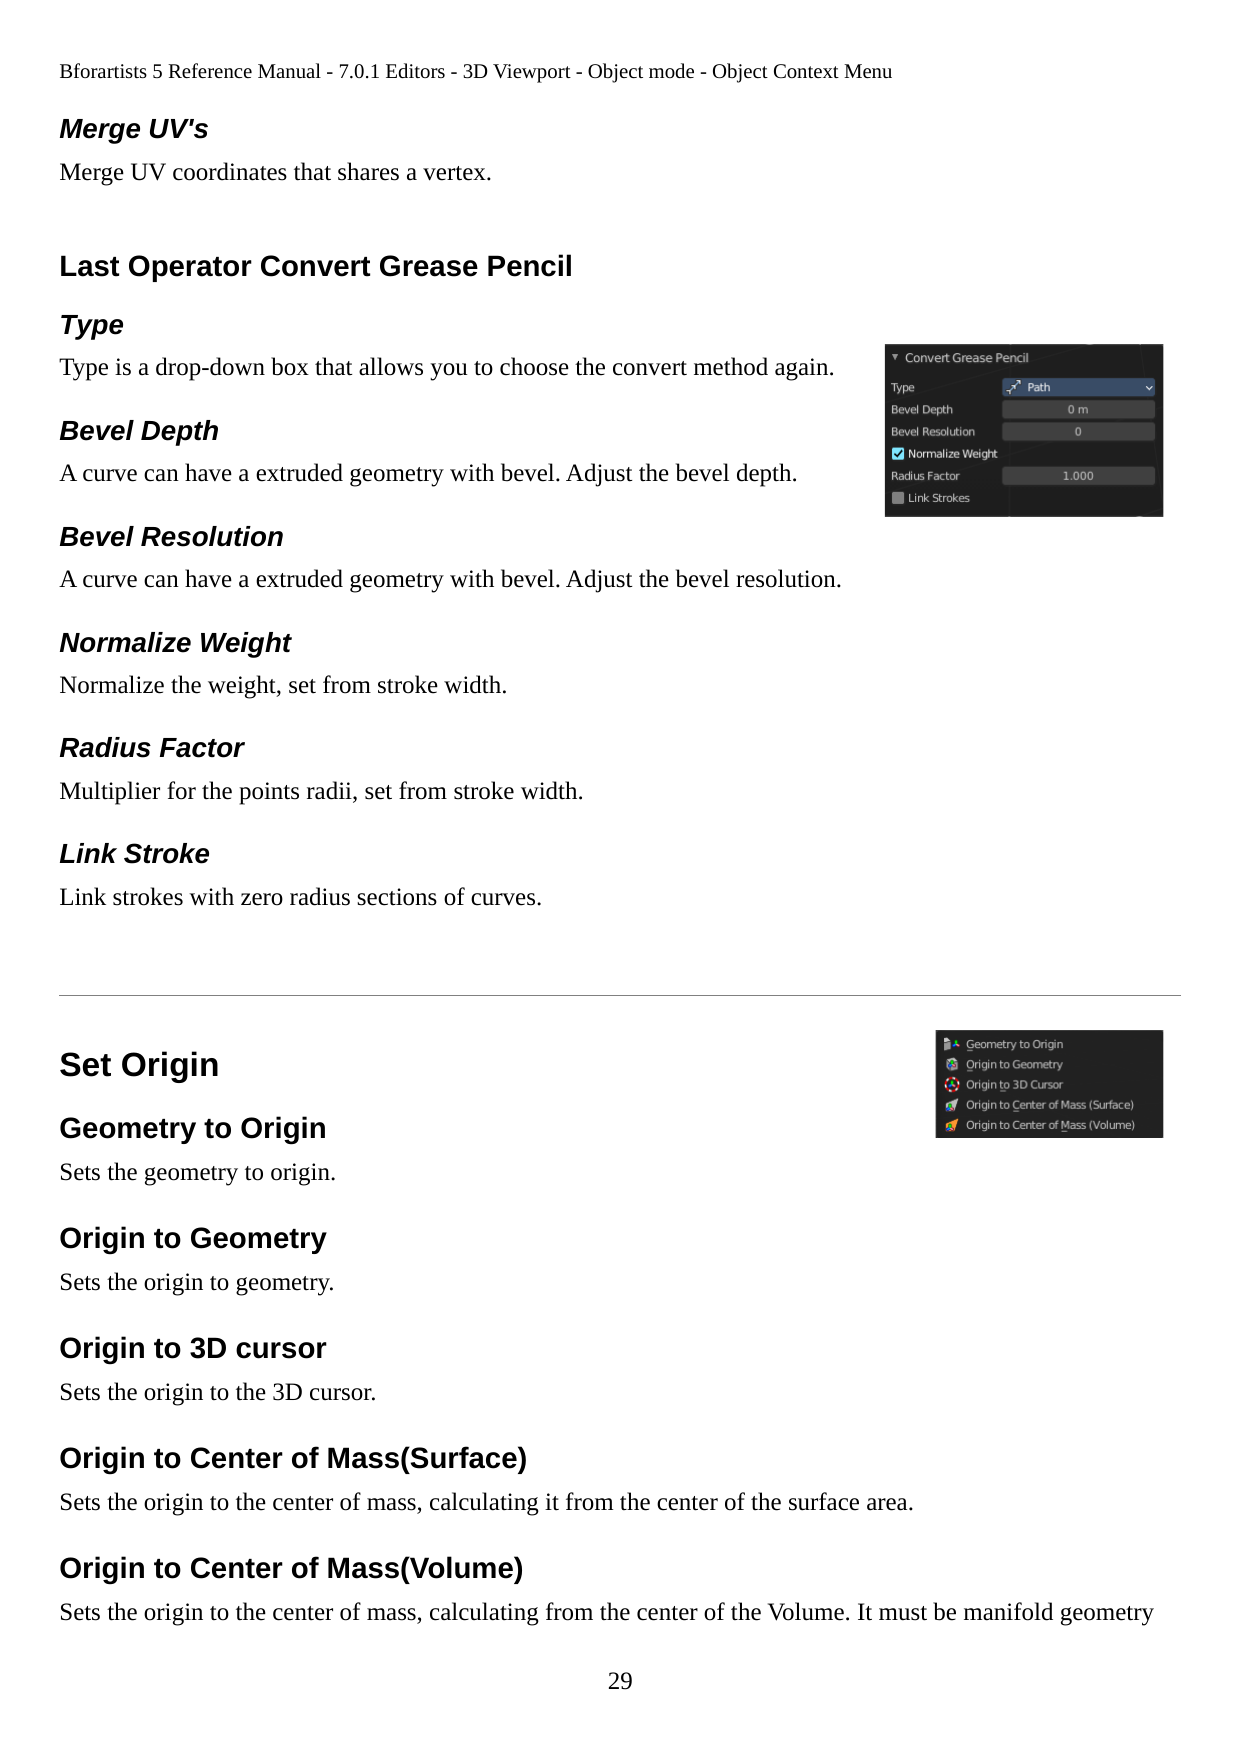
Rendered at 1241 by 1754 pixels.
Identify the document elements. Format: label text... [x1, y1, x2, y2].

text Sets the geometry to origin. [59, 1157, 1181, 1186]
subtitle Geometry to Origin [59, 1111, 1181, 1145]
subtitle Bevel Depth [59, 414, 884, 446]
subtitle Origin to 3D cursor [59, 1331, 1181, 1364]
subtitle [1164, 414, 1181, 446]
subtitle Origin to Geometry [59, 1221, 1181, 1255]
subtitle Origin to Center of Mass(Surface) [59, 1441, 1181, 1474]
subtitle Type [59, 308, 1181, 340]
subtitle Last Operator Convert Grease Pencil [59, 249, 1181, 283]
picture [935, 1030, 1164, 1138]
picture [884, 344, 1164, 517]
subtitle Origin to Center of Mass(Volume) [59, 1551, 1181, 1584]
text Sets the origin to geometry. [59, 1267, 1181, 1296]
text A curve can have a extruded geometry with bevel. Adjust the bevel depth. [59, 458, 884, 487]
subtitle [1164, 1045, 1181, 1084]
text Merge UV coordinates that shares a vertex. [59, 157, 1181, 186]
subtitle Bevel Resolution [59, 520, 1181, 552]
text Sets the origin to the center of mass, calculating from the center of the Volume. It must be manifold geometry [59, 1597, 1181, 1626]
subtitle Radius Factor [59, 732, 1181, 764]
subtitle Set Origin [59, 1045, 935, 1084]
text A curve can have a extruded geometry with bevel. Adjust the bevel resolution. [59, 564, 1181, 593]
subtitle Merge UV's [59, 113, 1181, 144]
text Multiplier for the points radii, set from stroke width. [59, 776, 1181, 805]
text Sets the origin to the center of mass, calculating it from the center of the surface area. [59, 1487, 1181, 1516]
text Type is a drop-down box that allows you to choose the convert method again. [59, 352, 884, 381]
text Link strokes with zero radius sections of curves. [59, 882, 1181, 911]
subtitle Link Stroke [59, 838, 1181, 870]
text Sets the origin to the 3D cursor. [59, 1377, 1181, 1406]
text Normalize the weight, set from stroke width. [59, 670, 1181, 699]
subtitle Normalize Weight [59, 626, 1181, 658]
